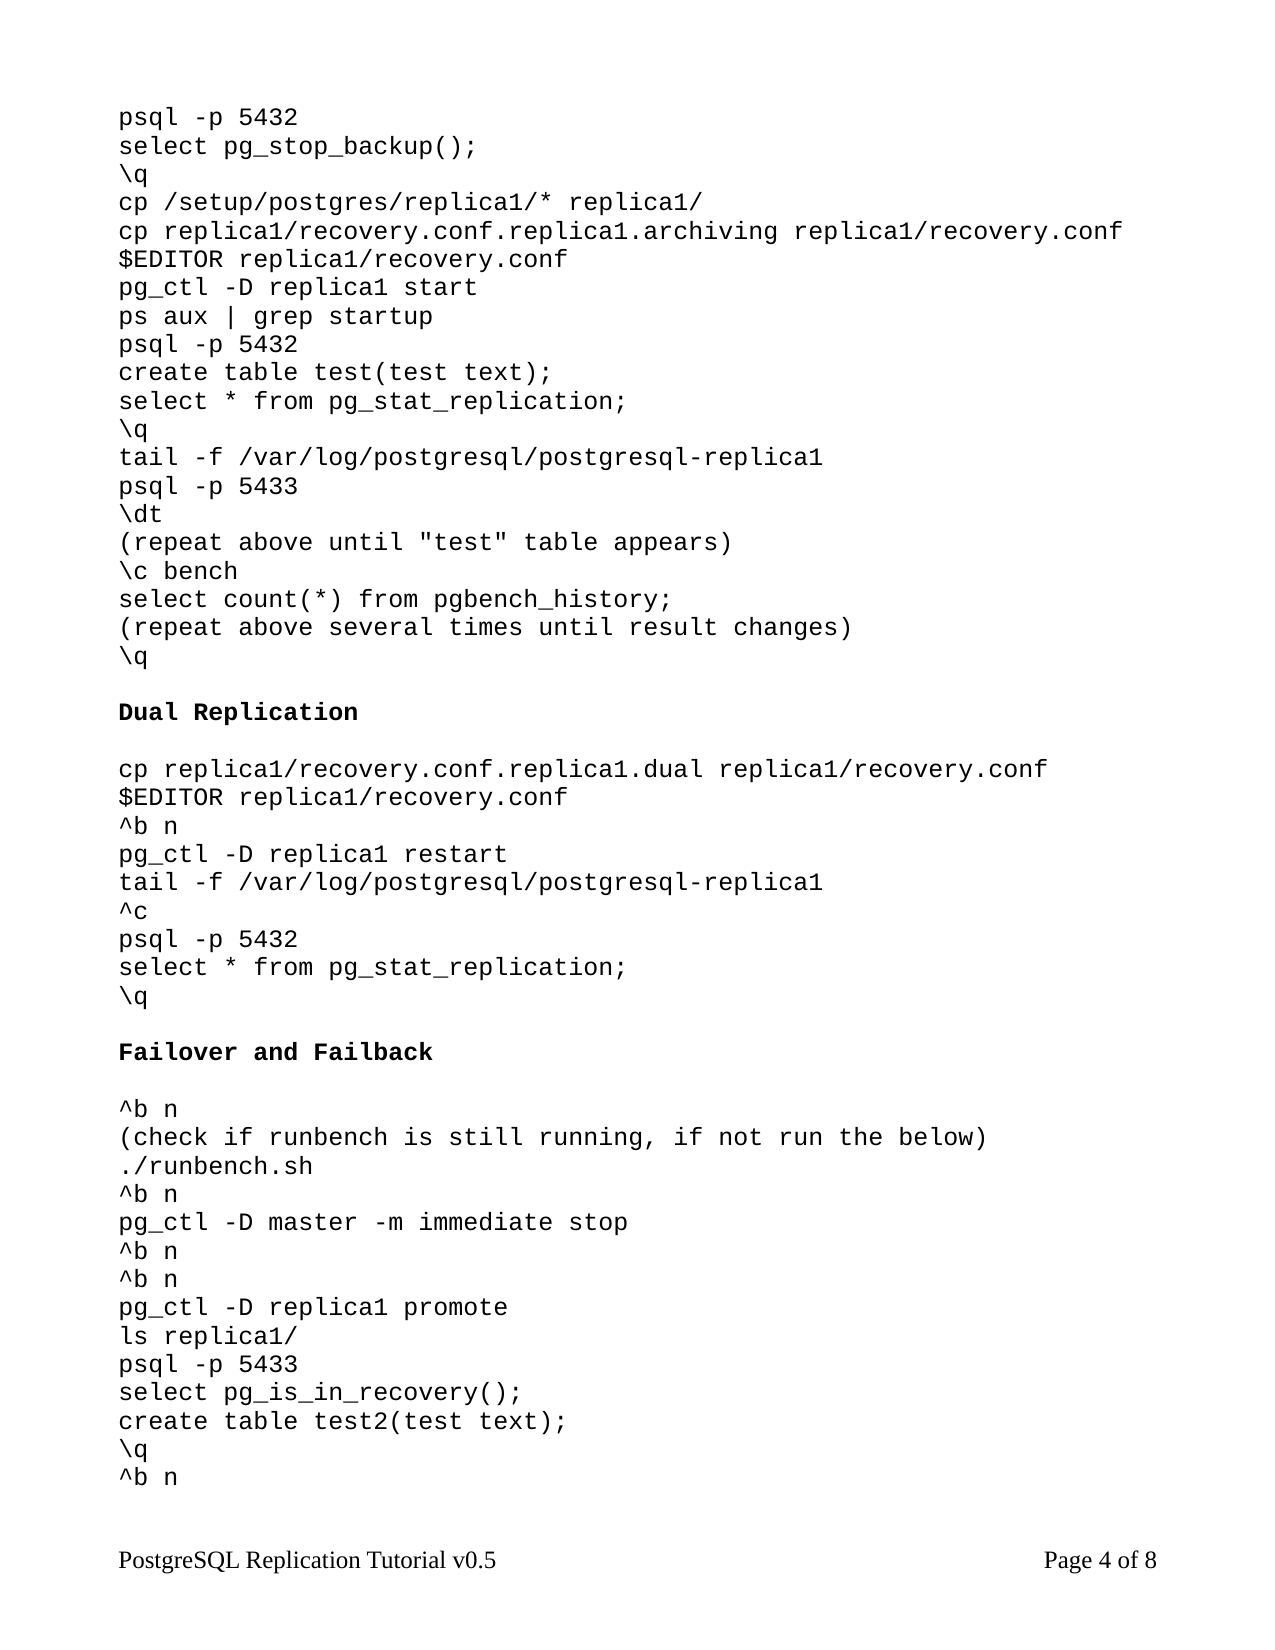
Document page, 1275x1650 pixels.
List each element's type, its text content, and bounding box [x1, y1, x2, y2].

text ^c [118, 898, 1157, 927]
text ^b n [118, 813, 1157, 842]
text tail -f /var/log/postgresql/postgresql-replica1 [118, 870, 1157, 898]
text \q [118, 417, 1157, 445]
text cp replica1/recovery.conf.replica1.archiving replica1/recovery.conf [118, 218, 1157, 247]
text Dual Replication [118, 700, 1157, 728]
text select * from pg_stat_replication; [118, 388, 1157, 417]
text pg_ctl -D master -m immediate stop [118, 1210, 1157, 1238]
text (check if runbench is still running, if not run the below) [118, 1125, 1157, 1153]
text ^b n [118, 1267, 1157, 1295]
text \q [118, 1437, 1157, 1465]
text psql -p 5432 [118, 927, 1157, 955]
text cp replica1/recovery.conf.replica1.dual replica1/recovery.conf [118, 757, 1157, 785]
text ^b n [118, 1238, 1157, 1267]
text create table test2(test text); [118, 1408, 1157, 1437]
text \q [118, 643, 1157, 672]
text select count(*) from pgbench_history; [118, 587, 1157, 615]
text tail -f /var/log/postgresql/postgresql-replica1 [118, 445, 1157, 473]
text select * from pg_stat_replication; [118, 955, 1157, 983]
text ^b n [118, 1465, 1157, 1493]
text ^b n [118, 1097, 1157, 1125]
text cp /setup/postgres/replica1/* replica1/ [118, 190, 1157, 218]
text select pg_is_in_recovery(); [118, 1380, 1157, 1408]
text (repeat above several times until result changes) [118, 615, 1157, 643]
text psql -p 5433 [118, 1352, 1157, 1380]
text ./runbench.sh [118, 1153, 1157, 1182]
text \c bench [118, 558, 1157, 587]
text create table test(test text); [118, 360, 1157, 388]
text $EDITOR replica1/recovery.conf [118, 247, 1157, 275]
text psql -p 5432 [118, 105, 1157, 133]
text ls replica1/ [118, 1323, 1157, 1352]
text select pg_stop_backup(); [118, 133, 1157, 162]
text \q [118, 983, 1157, 1012]
text (repeat above until "test" table appears) [118, 530, 1157, 558]
text \dt [118, 502, 1157, 530]
text psql -p 5433 [118, 473, 1157, 502]
text \q [118, 162, 1157, 190]
text psql -p 5432 [118, 332, 1157, 360]
text pg_ctl -D replica1 promote [118, 1295, 1157, 1323]
text ^b n [118, 1182, 1157, 1210]
text ps aux | grep startup [118, 303, 1157, 332]
text Failover and Failback [118, 1040, 1157, 1068]
text pg_ctl -D replica1 restart [118, 842, 1157, 870]
text $EDITOR replica1/recovery.conf [118, 785, 1157, 813]
text pg_ctl -D replica1 start [118, 275, 1157, 303]
